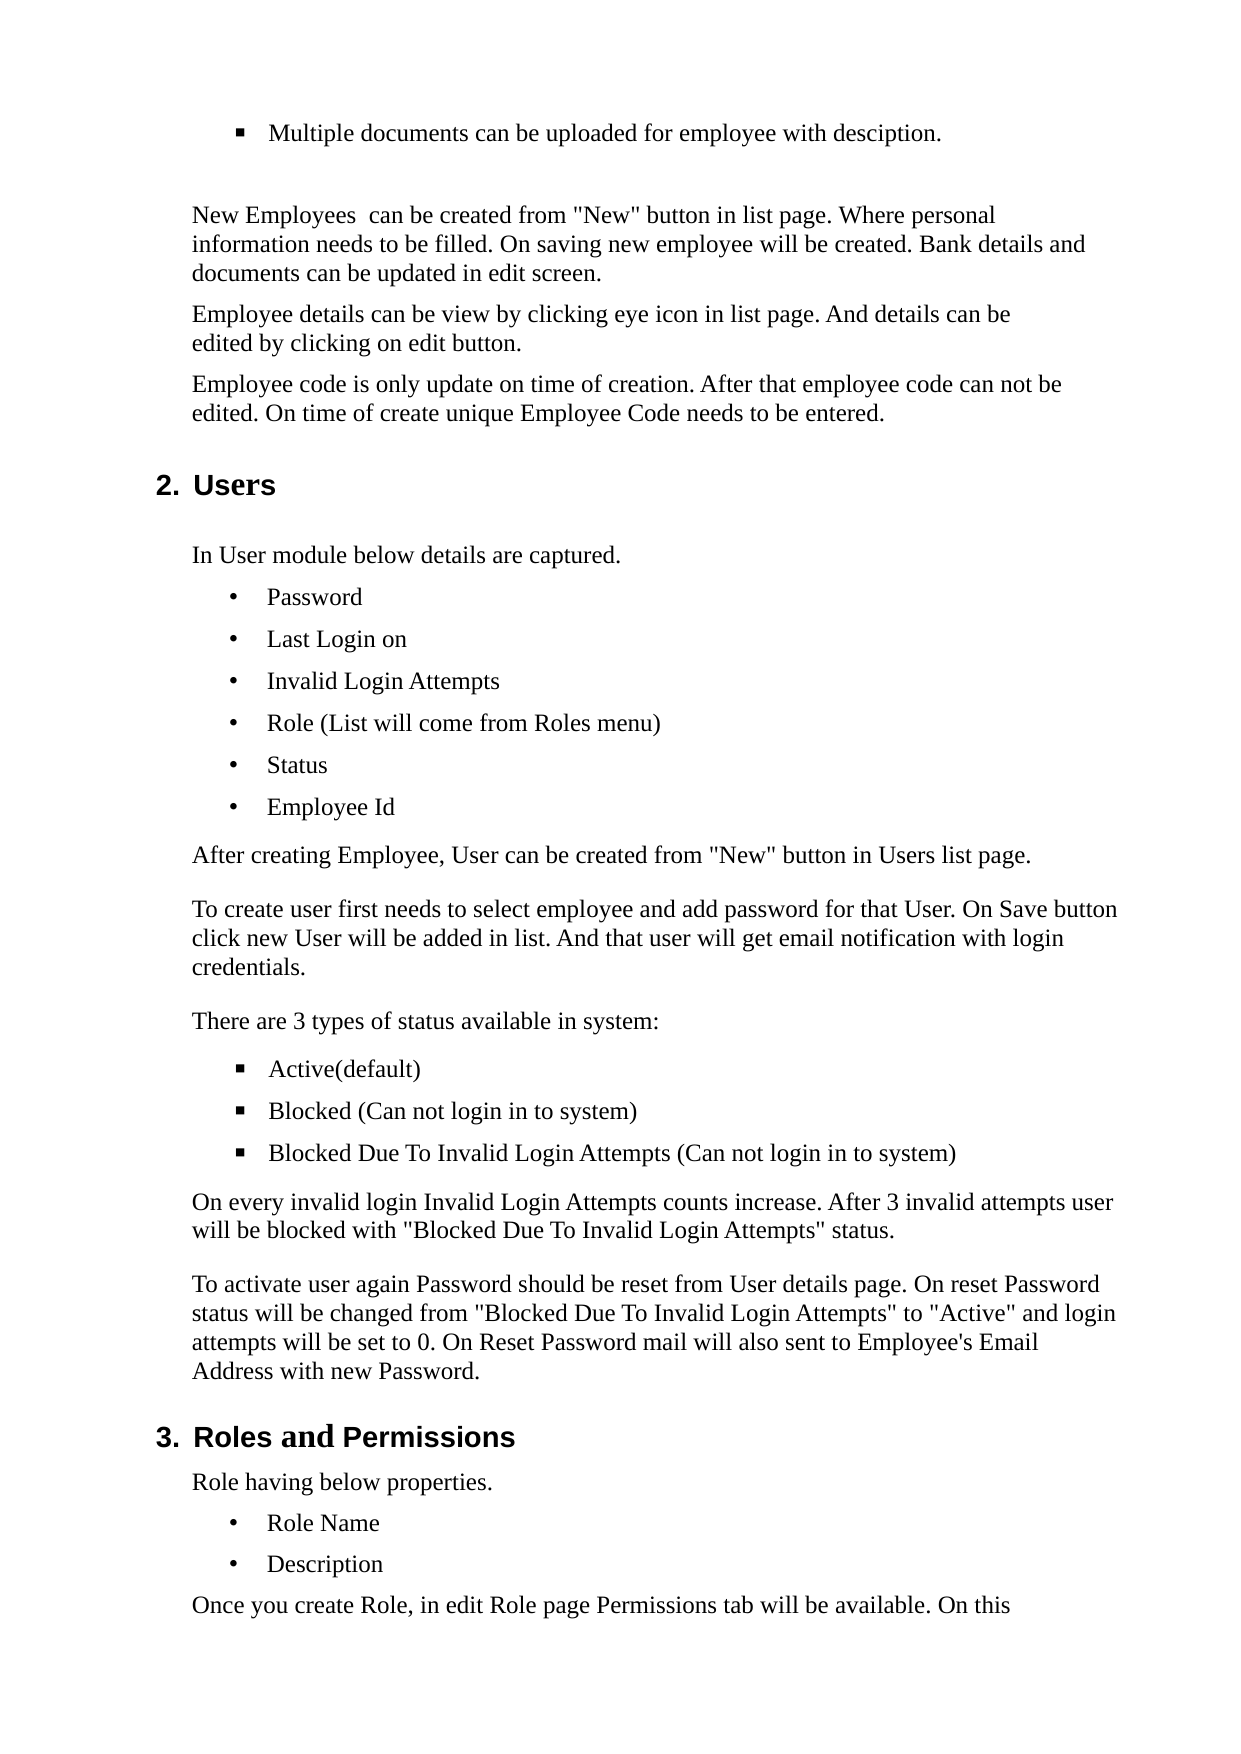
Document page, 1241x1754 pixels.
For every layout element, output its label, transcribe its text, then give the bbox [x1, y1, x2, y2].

text Employee code is only update on time of creation. After that employee code can not be edited. On time of create unique Employee Code needs to be entered. [118, 369, 1122, 427]
text Role having below properties. [118, 1467, 1122, 1496]
subtitle Users [156, 464, 1122, 503]
subtitle Roles and Permissions [156, 1416, 1122, 1454]
text To create user first needs to select employee and add password for that User. On Save button click new User will be added in list. And that user will get email notification with login credentials. [192, 894, 1122, 981]
list Employee Id [229, 792, 1122, 821]
list Last Login on [229, 624, 1122, 653]
list Role Name [229, 1508, 1122, 1537]
list Blocked Due To Invalid Login Attempts (Can not login in to system) [231, 1138, 1122, 1167]
list Role (List will come from Roles menu) [229, 708, 1122, 737]
text Employee details can be view by clicking eye icon in list page. And details can be edited by clicking on edit button. [118, 299, 1122, 357]
list Password [229, 582, 1122, 611]
text Once you create Role, in edit Role page Permissions tab will be available. On this [118, 1591, 1122, 1619]
text On every invalid login Invalid Login Attempts counts increase. After 3 invalid attempts user will be blocked with "Blocked Due To Invalid Login Attempts" status. [192, 1187, 1122, 1244]
text There are 3 types of status available in system: [192, 1006, 1122, 1035]
list Status [229, 750, 1122, 779]
text After creating Employee, User can be created from "New" button in Users list page. [192, 840, 1122, 869]
list Description [229, 1549, 1122, 1578]
list Active(default) [231, 1054, 1122, 1083]
text New Employees can be created from "New" button in list page. Where personal information needs to be filled. On saving new employee will be created. Bank details and documents can be updated in edit screen. [118, 201, 1122, 287]
list Multiple documents can be uploaded for employee with desciption. [231, 118, 1122, 147]
list Blocked (Can not login in to system) [231, 1096, 1122, 1125]
text In User module below details are captured. [192, 540, 1122, 569]
list Invalid Login Attempts [229, 666, 1122, 695]
text To activate user again Password should be reset from User details page. On reset Password status will be changed from "Blocked Due To Invalid Login Attempts" to "Active" and login attempts will be set to 0. On Reset Password mail will also sent to Employee's Email Address with new Password. [192, 1269, 1122, 1384]
